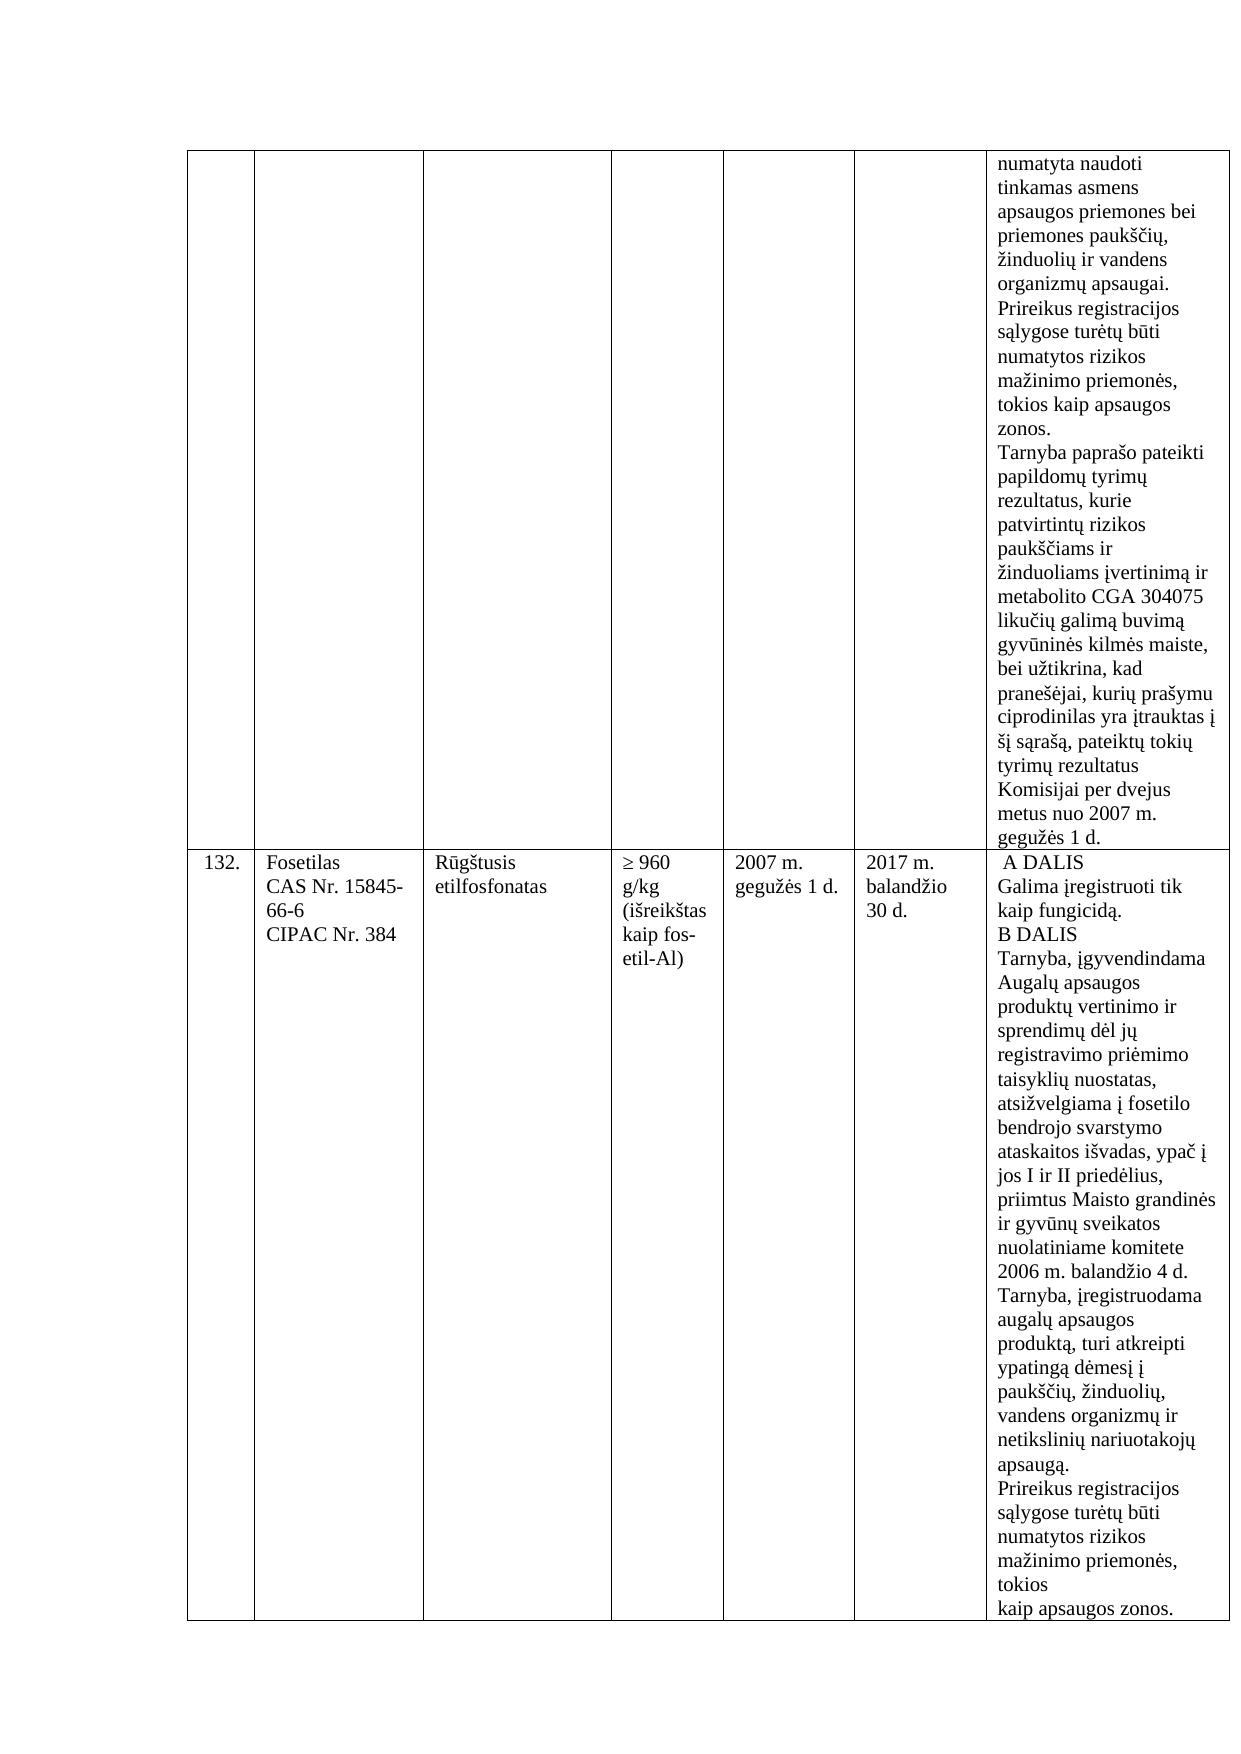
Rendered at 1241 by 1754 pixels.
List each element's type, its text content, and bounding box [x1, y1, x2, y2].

table_cell [612, 151, 723, 849]
table_cell [188, 151, 254, 849]
table_cell 2007 m. gegužės 1 d. [724, 850, 854, 1620]
table_cell [855, 151, 986, 849]
table_cell A DALIS Galima įregistruoti tik kaip fungicidą. B DALIS Tarnyba, įgyvendindama Augalų apsaugos produktų vertinimo ir sprendimų dėl jų registravimo priėmimo taisyklių nuostatas, atsižvelgiama į fosetilo bendrojo svarstymo ataskaitos išvadas, ypač į jos I ir II priedėlius, priimtus Maisto grandinės ir gyvūnų sveikatos nuolatiniame komitete 2006 m. balandžio 4 d. Tarnyba, įregistruodama augalų apsaugos produktą, turi atkreipti ypatingą dėmesį į paukščių, žinduolių, vandens organizmų ir netikslinių nariuotakojų apsaugą. Prireikus registracijos sąlygose turėtų būti numatytos rizikos mažinimo priemonės, tokios kaip apsaugos zonos. [987, 850, 1229, 1620]
table_cell 2017 m. balandžio 30 d. [855, 850, 986, 1620]
table_cell [724, 151, 854, 849]
table_cell Rūgštusis etilfosfonatas [424, 850, 611, 1620]
table_cell [255, 151, 423, 849]
table_cell ≥ 960 g/kg (išreikštas kaip fos-etil-Al) [612, 850, 723, 1620]
table_cell Fosetilas CAS Nr. 15845-66-6 CIPAC Nr. 384 [255, 850, 423, 1620]
table_cell [424, 151, 611, 849]
table_cell 132. [188, 850, 254, 1620]
table_cell numatyta naudoti tinkamas asmens apsaugos priemones bei priemones paukščių, žinduolių ir vandens organizmų apsaugai. Prireikus registracijos sąlygose turėtų būti numatytos rizikos mažinimo priemonės, tokios kaip apsaugos zonos. Tarnyba paprašo pateikti papildomų tyrimų rezultatus, kurie patvirtintų rizikos paukščiams ir žinduoliams įvertinimą ir metabolito CGA 304075 likučių galimą buvimą gyvūninės kilmės maiste, bei užtikrina, kad pranešėjai, kurių prašymu ciprodinilas yra įtrauktas į šį sąrašą, pateiktų tokių tyrimų rezultatus Komisijai per dvejus metus nuo 2007 m. gegužės 1 d. [987, 151, 1229, 849]
